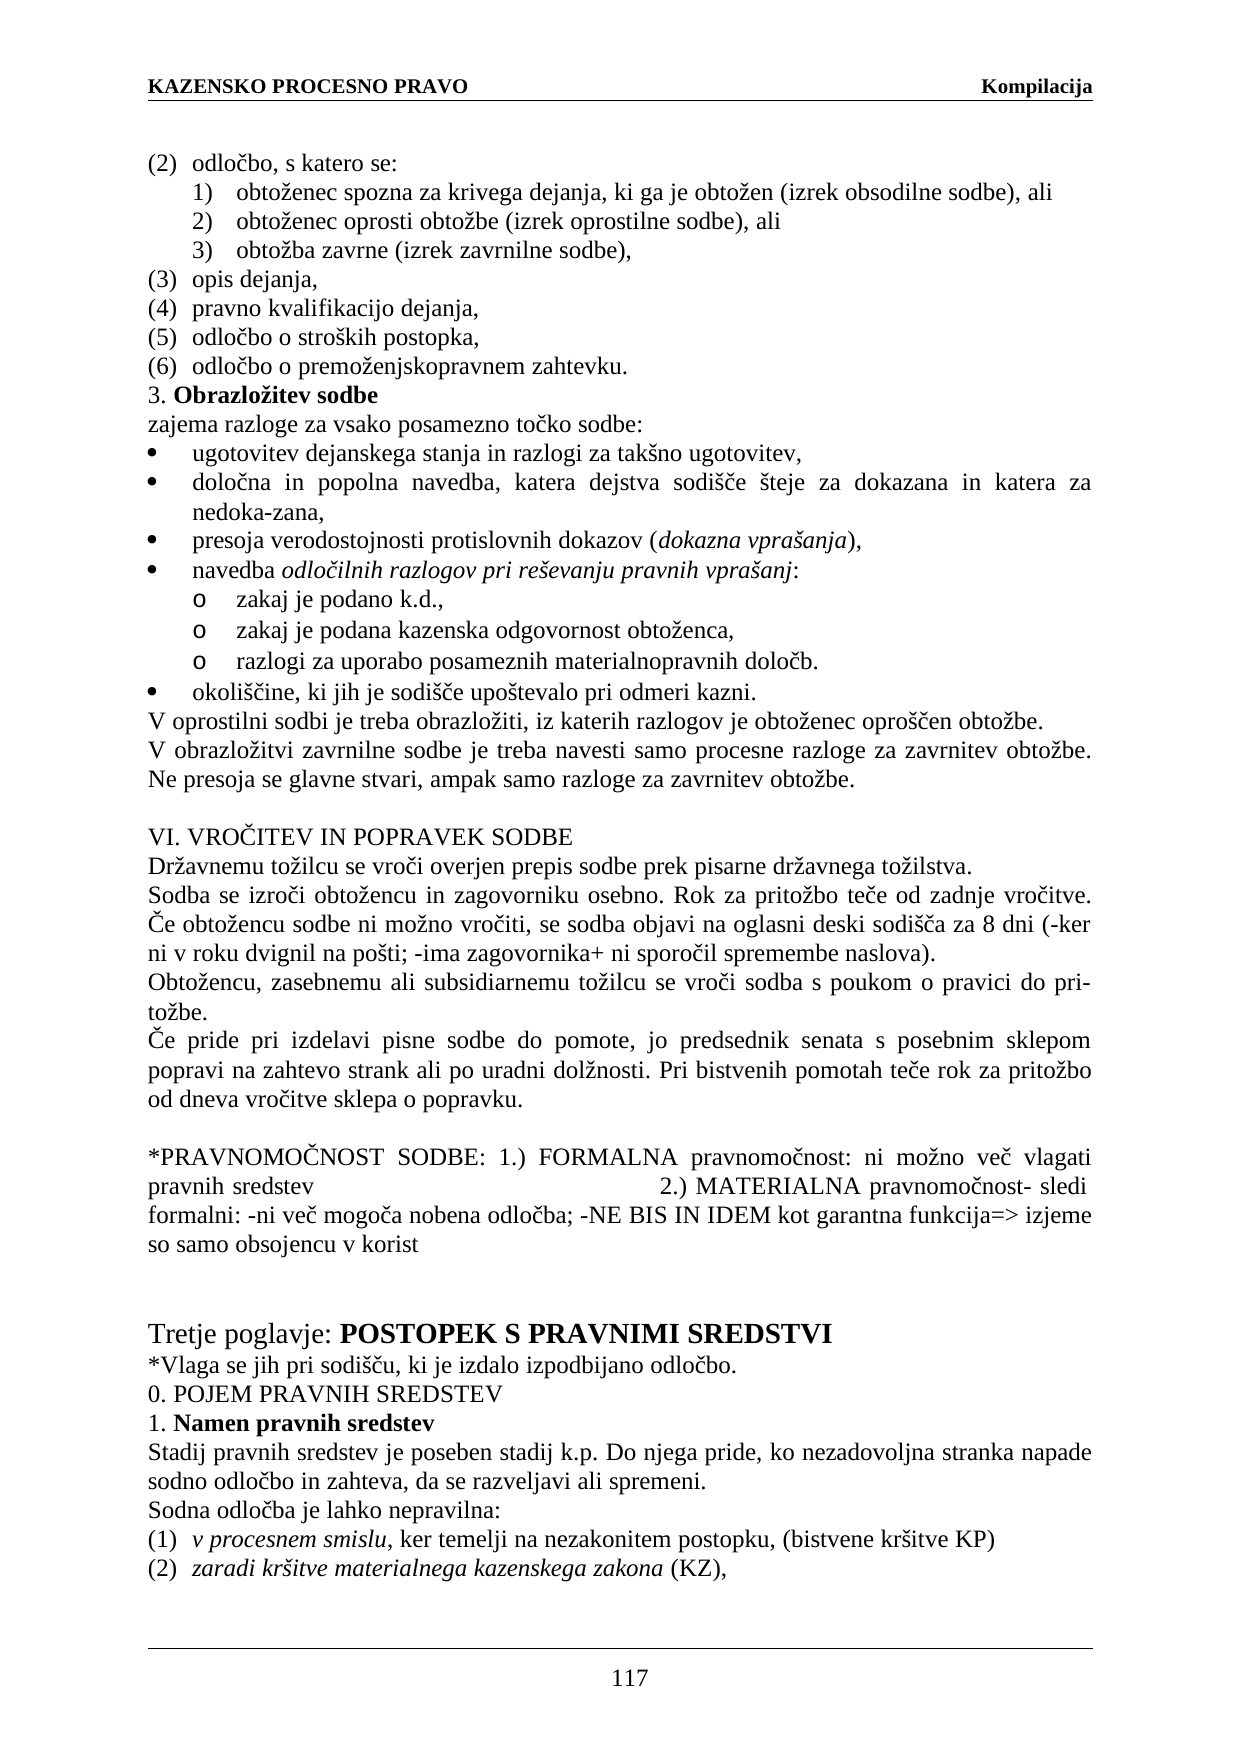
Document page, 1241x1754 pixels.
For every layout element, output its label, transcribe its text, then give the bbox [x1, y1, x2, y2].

text 0. POJEM PRAVNIH SREDSTEV [148, 1379, 1093, 1408]
text Obtožencu, zasebnemu ali subsidiarnemu tožilcu se vroči sodba s poukom o pravici do pri-tožbe. [148, 967, 1093, 1025]
text Če pride pri izdelavi pisne sodbe do pomote, jo predsednik senata s posebnim sklepom popravi na zahtevo strank ali po uradni dolžnosti. Pri bistvenih pomotah teče rok za pritožbo od dneva vročitve sklepa o popravku. [148, 1025, 1093, 1113]
list zakaj je podana kazenska odgovornost obtoženca, [192, 614, 1093, 646]
list presoja verodostojnosti protislovnih dokazov (dokazna vprašanja), [148, 525, 1093, 554]
list obtoženec oprosti obtožbe (izrek oprostilne sodbe), ali [192, 206, 1093, 235]
list zaradi kršitve materialnega kazenskega zakona (KZ), [148, 1553, 1093, 1582]
list navedba odločilnih razlogov pri reševanju pravnih vprašanj: [148, 554, 1093, 583]
list določna in popolna navedba, katera dejstva sodišče šteje za dokazana in katera za nedoka-zana, [148, 467, 1093, 525]
text *PRAVNOMOČNOST SODBE: 1.) FORMALNA pravnomočnost: ni možno več vlagati pravnih sredstev 2.) MATERIALNA pravnomočnost- sledi formalni: -ni več mogoča nobena odločba; -NE BIS IN IDEM kot garantna funkcija=> izjeme so samo obsojencu v korist [148, 1142, 1093, 1258]
text Tretje poglavje: POSTOPEK S PRAVNIMI SREDSTVI [148, 1316, 1093, 1349]
text V oprostilni sodbi je treba obrazložiti, iz katerih razlogov je obtoženec oproščen obtožbe. [148, 706, 1093, 735]
text *Vlaga se jih pri sodišču, ki je izdalo izpodbijano odločbo. [148, 1349, 1093, 1379]
list odločbo, s katero se: [148, 148, 1093, 177]
list razlogi za uporabo posameznih materialnopravnih določb. [192, 646, 1093, 677]
text 1. Namen pravnih sredstev [148, 1408, 1093, 1437]
list v procesnem smislu, ker temelji na nezakonitem postopku, (bistvene kršitve KP) [148, 1524, 1093, 1553]
text zajema razloge za vsako posamezno točko sodbe: [148, 409, 1093, 438]
list obtoženec spozna za krivega dejanja, ki ga je obtožen (izrek obsodilne sodbe), ali [192, 177, 1093, 206]
text Stadij pravnih sredstev je poseben stadij k.p. Do njega pride, ko nezadovoljna stranka napade sodno odločbo in zahteva, da se razveljavi ali spremeni. [148, 1437, 1093, 1495]
text V obrazložitvi zavrnilne sodbe je treba navesti samo procesne razloge za zavrnitev obtožbe. Ne presoja se glavne stvari, ampak samo razloge za zavrnitev obtožbe. [148, 735, 1093, 793]
list pravno kvalifikacijo dejanja, [148, 293, 1093, 322]
text Državnemu tožilcu se vroči overjen prepis sodbe prek pisarne državnega tožilstva. [148, 851, 1093, 880]
list zakaj je podano k.d., [192, 583, 1093, 614]
list okoliščine, ki jih je sodišče upoštevalo pri odmeri kazni. [148, 677, 1093, 706]
list ugotovitev dejanskega stanja in razlogi za takšno ugotovitev, [148, 438, 1093, 467]
text Sodna odločba je lahko nepravilna: [148, 1495, 1093, 1524]
list odločbo o stroških postopka, [148, 322, 1093, 351]
text 3. Obrazložitev sodbe [148, 380, 1093, 409]
list obtožba zavrne (izrek zavrnilne sodbe), [192, 235, 1093, 264]
list opis dejanja, [148, 264, 1093, 293]
list odločbo o premoženjskopravnem zahtevku. [148, 351, 1093, 380]
text Sodba se izroči obtožencu in zagovorniku osebno. Rok za pritožbo teče od zadnje vročitve. Če obtožencu sodbe ni možno vročiti, se sodba objavi na oglasni deski sodišča za 8 dni (-ker ni v roku dvignil na pošti; -ima zagovornika+ ni sporočil spremembe naslova). [148, 880, 1093, 967]
text VI. VROČITEV IN POPRAVEK SODBE [148, 822, 1093, 851]
